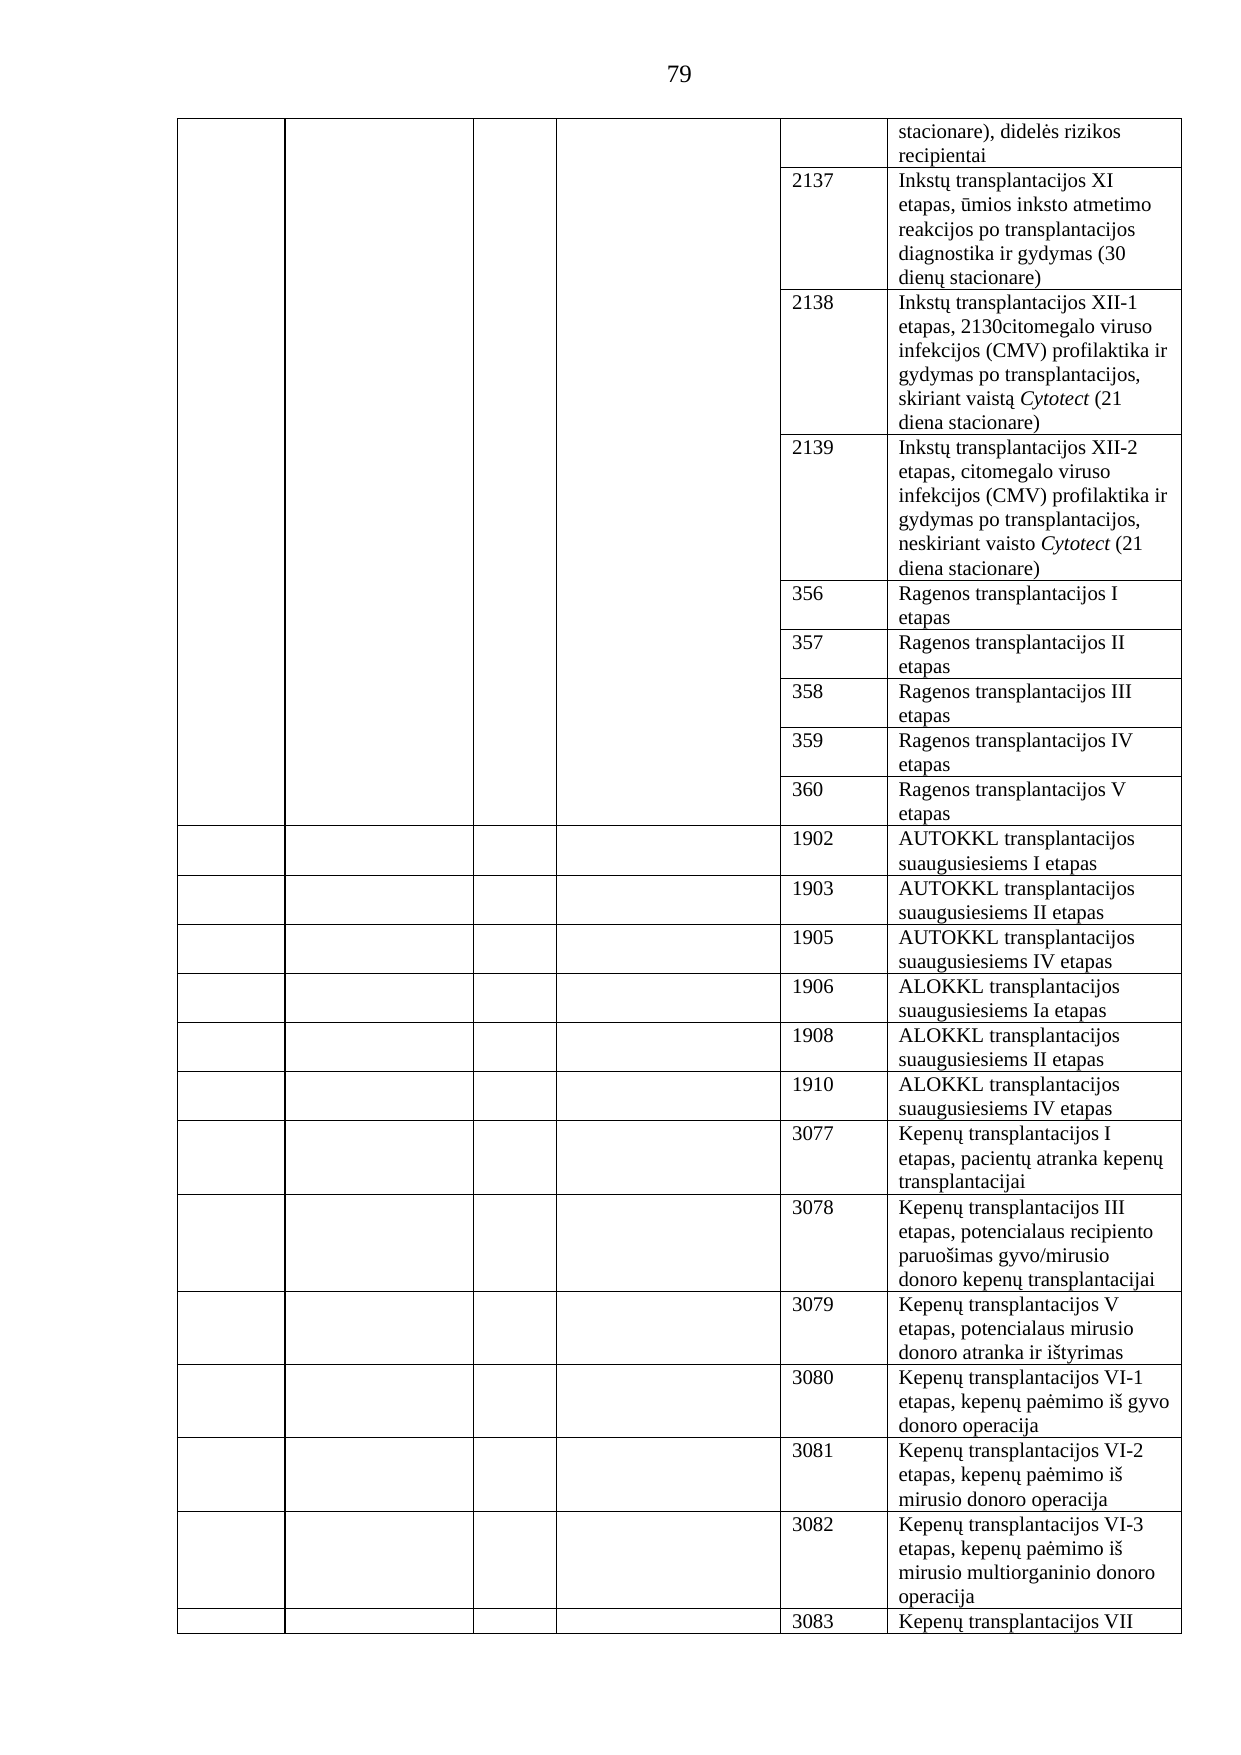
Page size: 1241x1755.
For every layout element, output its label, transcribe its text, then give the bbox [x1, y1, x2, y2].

table_cell [557, 119, 780, 825]
table_cell 356 [781, 581, 887, 629]
table_cell Kepenų transplantacijos I etapas, pacientų atranka kepenų transplantacijai [888, 1121, 1181, 1193]
table_cell 2139 [781, 435, 887, 579]
table_cell [286, 1512, 473, 1608]
table_cell [286, 1365, 473, 1437]
table_cell [474, 876, 556, 924]
table_cell Ragenos transplantacijos V etapas [888, 777, 1181, 825]
table_cell Inkstų transplantacijos XI etapas, ūmios inksto atmetimo reakcijos po transplantacijos diagnostika ir gydymas (30 dienų stacionare) [888, 168, 1181, 289]
table_cell [178, 925, 284, 973]
table_cell [286, 974, 473, 1022]
table_cell [178, 1195, 284, 1291]
table_cell [286, 1023, 473, 1071]
table_cell [286, 1072, 473, 1120]
table_cell [557, 1512, 780, 1608]
table_cell 3083 [781, 1609, 887, 1633]
table_cell 3080 [781, 1365, 887, 1437]
table_cell [286, 1195, 473, 1291]
table_cell [781, 119, 887, 167]
table_cell [178, 119, 284, 825]
table_cell 1902 [781, 826, 887, 874]
table_cell [178, 1512, 284, 1608]
table_cell 3081 [781, 1438, 887, 1511]
table_cell 1903 [781, 876, 887, 924]
table_cell [557, 876, 780, 924]
table_cell [557, 1121, 780, 1193]
table_cell ALOKKL transplantacijos suaugusiesiems IV etapas [888, 1072, 1181, 1120]
table_cell [178, 1072, 284, 1120]
table_cell 3077 [781, 1121, 887, 1193]
table_cell Ragenos transplantacijos II etapas [888, 630, 1181, 678]
table_cell [557, 1609, 780, 1633]
table_cell [557, 1195, 780, 1291]
table_cell [178, 1609, 284, 1633]
table_cell [557, 974, 780, 1022]
table_cell [474, 826, 556, 874]
table_cell [286, 925, 473, 973]
table_cell Ragenos transplantacijos III etapas [888, 679, 1181, 727]
table_cell [474, 1438, 556, 1511]
table_cell [286, 876, 473, 924]
table_cell [474, 1072, 556, 1120]
table_cell [557, 1023, 780, 1071]
table_cell stacionare), didelės rizikos recipientai [888, 119, 1181, 167]
table_cell 357 [781, 630, 887, 678]
table_cell [286, 1292, 473, 1364]
table_cell Kepenų transplantacijos VI-2 etapas, kepenų paėmimo iš mirusio donoro operacija [888, 1438, 1181, 1511]
table_cell AUTOKKL transplantacijos suaugusiesiems I etapas [888, 826, 1181, 874]
table_cell [286, 119, 473, 825]
table_cell 1908 [781, 1023, 887, 1071]
table_cell [474, 1292, 556, 1364]
table_cell 358 [781, 679, 887, 727]
table_cell [286, 1609, 473, 1633]
table_cell [474, 1023, 556, 1071]
table_cell AUTOKKL transplantacijos suaugusiesiems IV etapas [888, 925, 1181, 973]
table_cell [474, 974, 556, 1022]
table_cell Kepenų transplantacijos VII [888, 1609, 1181, 1633]
table_cell Inkstų transplantacijos XII-2 etapas, citomegalo viruso infekcijos (CMV) profilaktika ir gydymas po transplantacijos, neskiriant vaisto Cytotect (21 diena stacionare) [888, 435, 1181, 579]
table_cell [286, 826, 473, 874]
table_cell ALOKKL transplantacijos suaugusiesiems II etapas [888, 1023, 1181, 1071]
table_cell [474, 1195, 556, 1291]
table_cell [178, 1023, 284, 1071]
table_cell [557, 1438, 780, 1511]
table_cell [286, 1438, 473, 1511]
table_cell Kepenų transplantacijos VI-3 etapas, kepenų paėmimo iš mirusio multiorganinio donoro operacija [888, 1512, 1181, 1608]
table_cell 360 [781, 777, 887, 825]
table_cell Kepenų transplantacijos VI-1 etapas, kepenų paėmimo iš gyvo donoro operacija [888, 1365, 1181, 1437]
table_cell [178, 1438, 284, 1511]
table_cell Ragenos transplantacijos I etapas [888, 581, 1181, 629]
table_cell AUTOKKL transplantacijos suaugusiesiems II etapas [888, 876, 1181, 924]
table_cell 1905 [781, 925, 887, 973]
table_cell [474, 1365, 556, 1437]
table_cell Ragenos transplantacijos IV etapas [888, 728, 1181, 776]
table_cell [474, 119, 556, 825]
table_cell [178, 1121, 284, 1193]
table_cell Kepenų transplantacijos III etapas, potencialaus recipiento paruošimas gyvo/mirusio donoro kepenų transplantacijai [888, 1195, 1181, 1291]
table_cell [178, 826, 284, 874]
table_cell 1906 [781, 974, 887, 1022]
table_cell [557, 925, 780, 973]
table_cell [474, 1609, 556, 1633]
table_cell [474, 1121, 556, 1193]
table_cell [178, 974, 284, 1022]
table_cell 2137 [781, 168, 887, 289]
table_cell [178, 1365, 284, 1437]
table_cell [557, 1292, 780, 1364]
table_cell [557, 1072, 780, 1120]
table_cell ALOKKL transplantacijos suaugusiesiems Ia etapas [888, 974, 1181, 1022]
table_cell 359 [781, 728, 887, 776]
table_cell [557, 826, 780, 874]
table_cell 2138 [781, 290, 887, 434]
table_cell 3078 [781, 1195, 887, 1291]
table_cell 3082 [781, 1512, 887, 1608]
table_cell [178, 876, 284, 924]
table_cell Inkstų transplantacijos XII-1 etapas, 2130citomegalo viruso infekcijos (CMV) profilaktika ir gydymas po transplantacijos, skiriant vaistą Cytotect (21 diena stacionare) [888, 290, 1181, 434]
table_cell [557, 1365, 780, 1437]
table_cell [286, 1121, 473, 1193]
table_cell [474, 1512, 556, 1608]
table_cell [474, 925, 556, 973]
table_cell 1910 [781, 1072, 887, 1120]
table_cell Kepenų transplantacijos V etapas, potencialaus mirusio donoro atranka ir ištyrimas [888, 1292, 1181, 1364]
table_cell [178, 1292, 284, 1364]
table_cell 3079 [781, 1292, 887, 1364]
